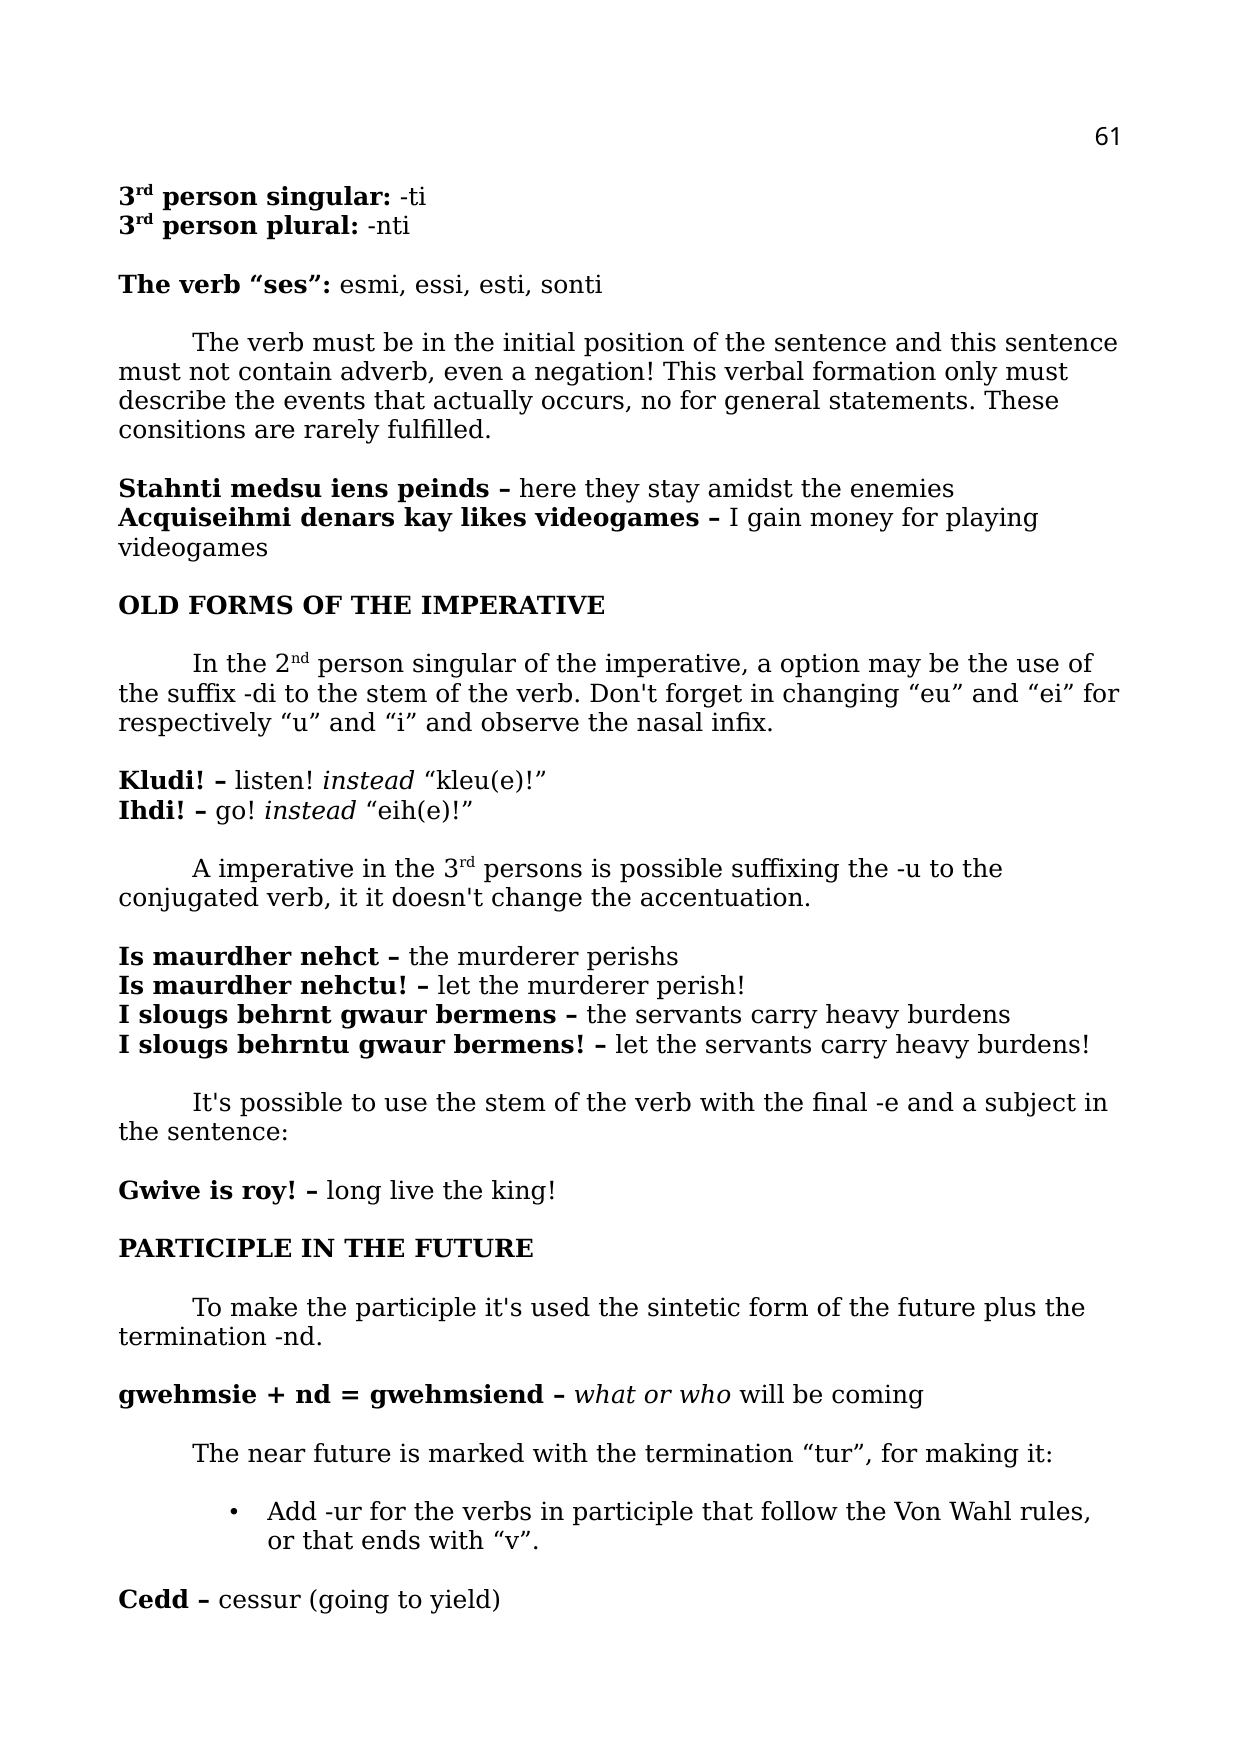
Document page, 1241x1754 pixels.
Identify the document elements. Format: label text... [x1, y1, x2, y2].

text Ihdi! – go! instead “eih(e)!” [118, 796, 1123, 825]
text 3rd person singular: -ti [118, 182, 1123, 211]
text Stahnti medsu iens peinds – here they stay amidst the enemies [118, 474, 1123, 503]
text Kludi! – listen! instead “kleu(e)!” [118, 766, 1123, 796]
text A imperative in the 3rd persons is possible suffixing the -u to the conjugated verb, it it doesn't change the accentuation. [118, 854, 1123, 912]
list Add -ur for the verbs in participle that follow the Von Wahl rules, or that ends with “v”. [229, 1497, 1123, 1556]
text Acquiseihmi denars kay likes videogames – I gain money for playing videogames [118, 503, 1123, 562]
text It's possible to use the stem of the verb with the final -e and a subject in the sentence: [118, 1088, 1123, 1147]
text The near future is marked with the termination “tur”, for making it: [118, 1439, 1123, 1468]
text To make the participle it's used the sintetic form of the future plus the termination -nd. [118, 1293, 1123, 1351]
text The verb must be in the initial position of the sentence and this sentence must not contain adverb, even a negation! This verbal formation only must describe the events that actually occurs, no for general statements. These consitions are rarely fulfilled. [118, 328, 1123, 445]
text 3rd person plural: -nti [118, 211, 1123, 240]
text Is maurdher nehctu! – let the murderer perish! [118, 971, 1123, 1000]
text gwehmsie + nd = gwehmsiend – what or who will be coming [118, 1380, 1123, 1410]
subtitle OLD FORMS OF THE IMPERATIVE [118, 591, 1123, 620]
text I slougs behrnt gwaur bermens – the servants carry heavy burdens [118, 1000, 1123, 1030]
text In the 2nd person singular of the imperative, a option may be the use of the suffix -di to the stem of the verb. Don't forget in changing “eu” and “ei” for respectively “u” and “i” and observe the nasal infix. [118, 649, 1123, 737]
text Gwive is roy! – long live the king! [118, 1176, 1123, 1205]
text Cedd – cessur (going to yield) [118, 1585, 1123, 1614]
text I slougs behrntu gwaur bermens! – let the servants carry heavy burdens! [118, 1030, 1123, 1059]
text Is maurdher nehct – the murderer perishs [118, 942, 1123, 971]
subtitle PARTICIPLE IN THE FUTURE [118, 1234, 1123, 1264]
text The verb “ses”: esmi, essi, esti, sonti [118, 269, 1123, 299]
